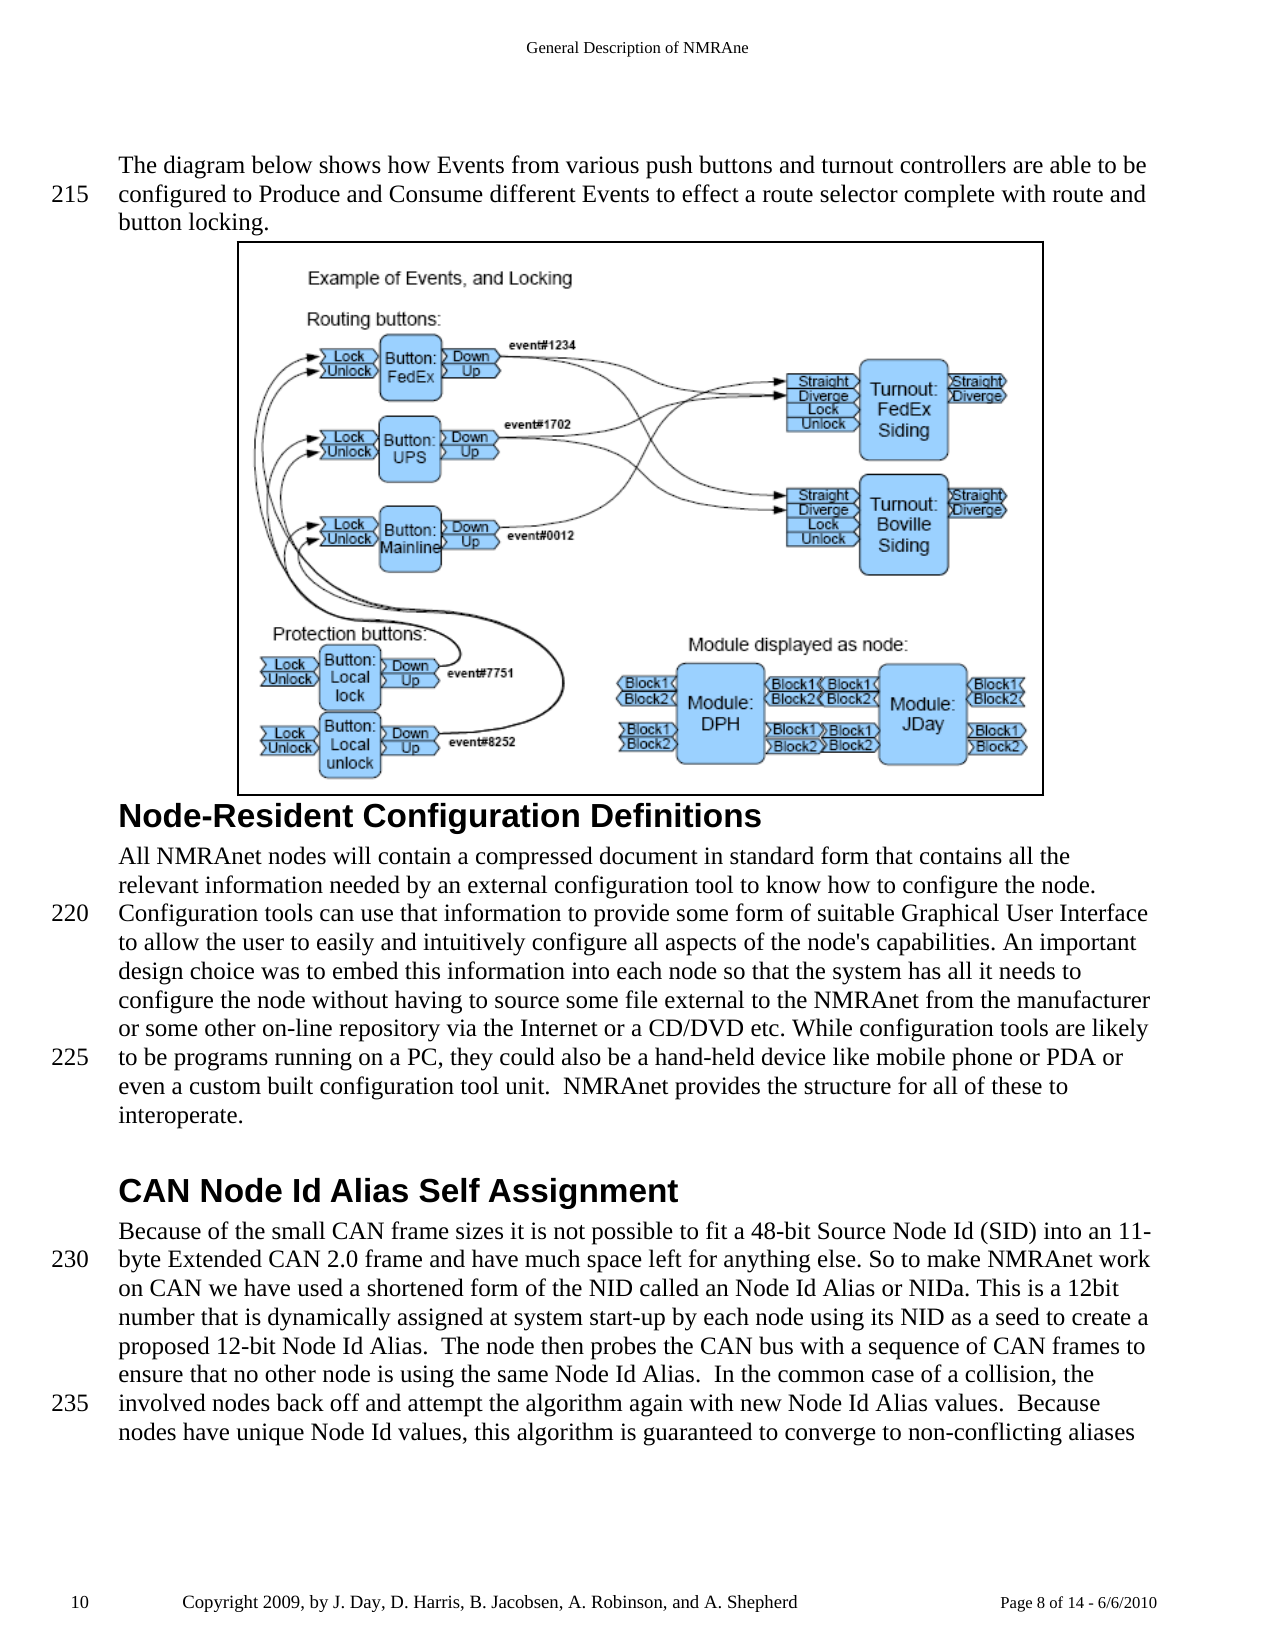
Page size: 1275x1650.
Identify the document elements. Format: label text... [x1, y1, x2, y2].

subtitle Node-Resident Configuration Definitions [118, 279, 1157, 835]
text All NMRAnet nodes will contain a compressed document in standard form that contains all the relevant information needed by an external configuration tool to know how to configure the node. Configuration tools can use that information to provide some form of suitable Graphical User Interface to allow the user to easily and intuitively configure all aspects of the node's capabilities. An important design choice was to embed this information into each node so that the system has all it needs to configure the node without having to source some file external to the NMRAnet from the manufacturer or some other on-line repository via the Internet or a CD/DVD etc. While configuration tools are likely to be programs running on a PC, they could also be a hand-held device like mobile phone or PDA or even a custom built configuration tool unit. NMRAnet provides the structure for all of these to interoperate. [118, 841, 1157, 1128]
text The diagram below shows how Events from various push buttons and turnout controllers are able to be configured to Produce and Consume different Events to effect a route selector complete with route and button locking. [118, 150, 1157, 236]
subtitle CAN Node Id Alias Self Assignment [118, 1171, 1157, 1209]
text Because of the small CAN frame sizes it is not possible to fit a 48-bit Source Node Id (SID) into an 11-byte Extended CAN 2.0 frame and have much space left for anything else. So to make NMRAnet work on CAN we have used a shortened form of the NID called an Node Id Alias or NIDa. This is a 12bit number that is dynamically assigned at system start-up by each node using its NID as a seed to create a proposed 12-bit Node Id Alias. The node then probes the CAN bus with a sequence of CAN frames to ensure that no other node is using the same Node Id Alias. In the common case of a collision, the involved nodes back off and attempt the algorithm again with new Node Id Alias values. Because nodes have unique Node Id values, this algorithm is guaranteed to converge to non-conflicting aliases [118, 1216, 1157, 1446]
